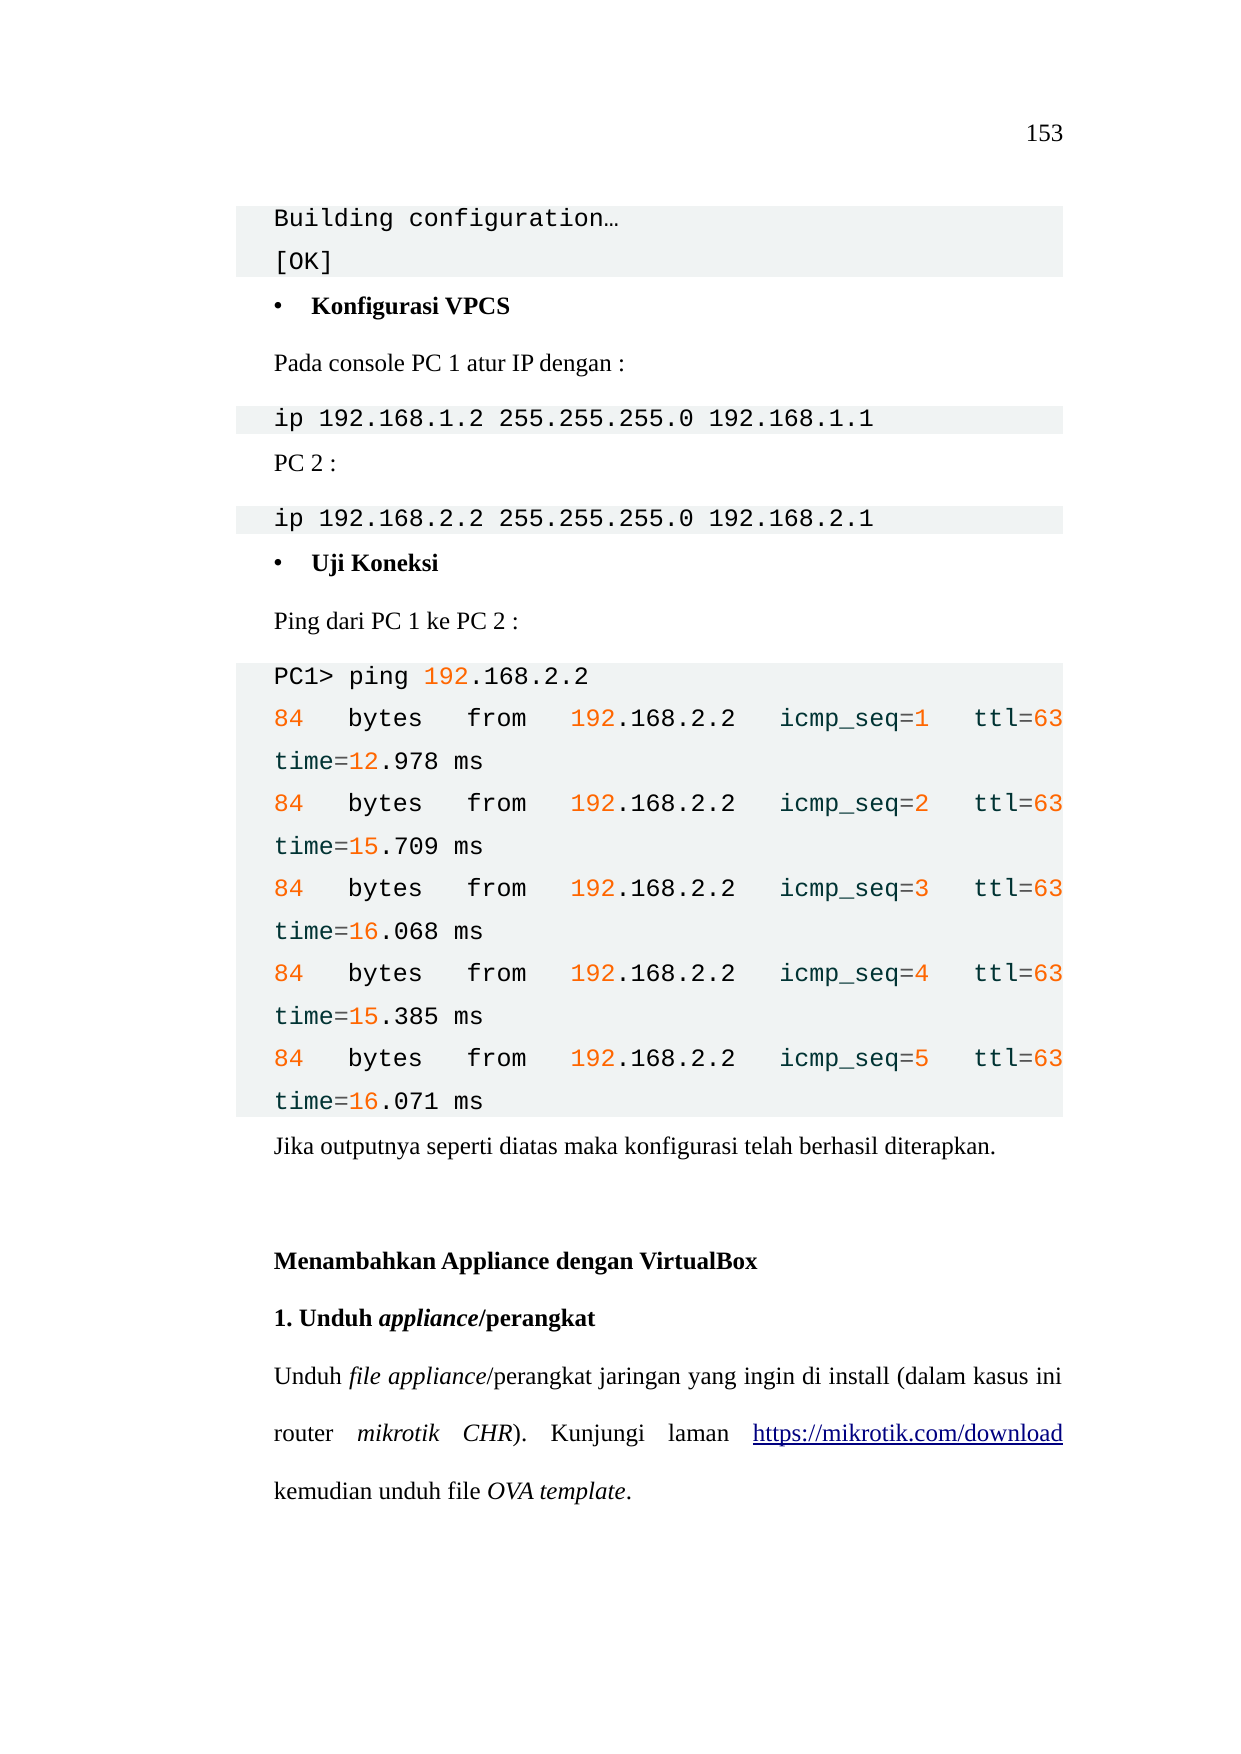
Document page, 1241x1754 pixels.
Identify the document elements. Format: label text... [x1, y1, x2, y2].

list Unduh file appliance/perangkat jaringan yang ingin di install (dalam kasus ini router mikrotik CHR). Kunjungi laman https://mikrotik.com/download kemudian unduh file OVA template. [236, 1361, 1063, 1505]
list Jika outputnya seperti diatas maka konfigurasi telah berhasil diterapkan. [236, 1131, 1063, 1160]
list PC 2 : [236, 448, 1063, 477]
list 84 bytes from 192.168.2.2 icmp_seq=3 ttl=63 time=16.068 ms [236, 876, 1063, 947]
list 84 bytes from 192.168.2.2 icmp_seq=2 ttl=63 time=15.709 ms [236, 791, 1063, 862]
list 84 bytes from 192.168.2.2 icmp_seq=5 ttl=63 time=16.071 ms [236, 1046, 1063, 1117]
list Pada console PC 1 atur IP dengan : [236, 348, 1063, 377]
list Uji Koneksi [274, 548, 1063, 577]
list PC1> ping 192.168.2.2 [236, 663, 1063, 692]
list ip 192.168.2.2 255.255.255.0 192.168.2.1 [236, 506, 1063, 534]
list 1. Unduh appliance/perangkat [236, 1303, 1063, 1332]
list 84 bytes from 192.168.2.2 icmp_seq=1 ttl=63 time=12.978 ms [236, 706, 1063, 777]
list Building configuration… [236, 206, 1063, 234]
list Konfigurasi VPCS [274, 291, 1063, 320]
list [OK] [236, 248, 1063, 277]
list Ping dari PC 1 ke PC 2 : [236, 606, 1063, 635]
list ip 192.168.1.2 255.255.255.0 192.168.1.1 [236, 406, 1063, 434]
list 84 bytes from 192.168.2.2 icmp_seq=4 ttl=63 time=15.385 ms [236, 961, 1063, 1032]
list Menambahkan Appliance dengan VirtualBox [236, 1246, 1063, 1275]
